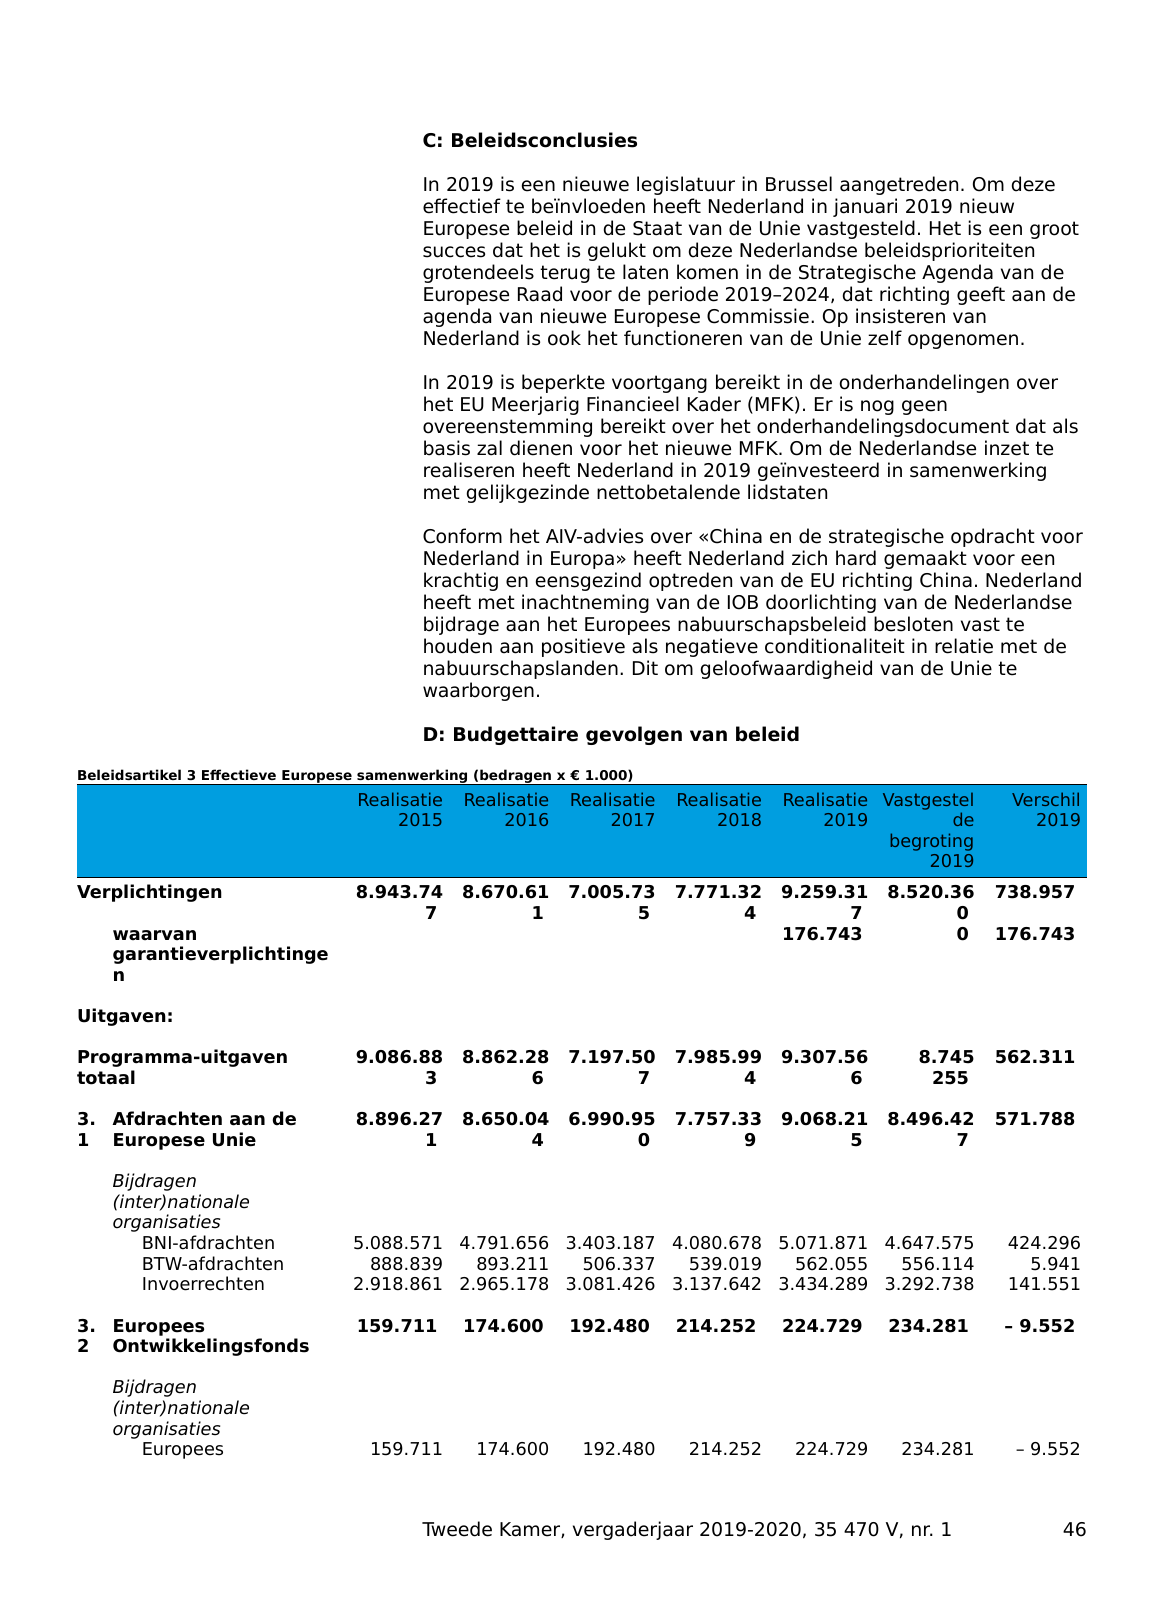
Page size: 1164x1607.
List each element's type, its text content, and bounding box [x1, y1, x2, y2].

table_cell [136, 1295, 342, 1316]
table_cell [768, 1027, 874, 1047]
table_cell [661, 1378, 768, 1439]
table_cell Verschil 2019 [980, 785, 1087, 877]
table_cell [768, 1151, 874, 1171]
table_cell [77, 1378, 106, 1439]
table_cell – 9.552 [980, 1316, 1087, 1357]
table_cell Realisatie 2017 [555, 785, 661, 877]
table_cell 7.985.994 [661, 1048, 768, 1089]
table_cell 9.086.883 [343, 1048, 449, 1089]
table_cell [555, 1295, 661, 1316]
table_cell [874, 1295, 980, 1316]
table_cell [106, 1151, 136, 1171]
table_cell Uitgaven: [77, 1006, 342, 1027]
table_cell 176.743 [768, 924, 874, 986]
table_cell [555, 986, 661, 1006]
table_cell 8.862.286 [449, 1048, 555, 1089]
table_cell [77, 1295, 106, 1316]
table_cell [874, 1151, 980, 1171]
table_cell [77, 1254, 106, 1274]
table_cell [980, 1378, 1087, 1439]
table_cell [343, 1027, 449, 1047]
table_cell 174.600 [449, 1439, 555, 1460]
table_cell Realisatie 2019 [768, 785, 874, 877]
table_cell 562.055 [768, 1254, 874, 1274]
table_cell [106, 986, 136, 1006]
table_cell 8.520.360 [874, 878, 980, 924]
table_cell [136, 986, 342, 1006]
text Conform het AIV-advies over «China en de strategische opdracht voor Nederland in Europa» heeft Nederland zich hard gemaakt voor een krachtig en eensgezind optreden van de EU richting China. Nederland heeft met inachtneming van de IOB doorlichting van de Nederlandse bijdrage aan het Europees nabuurschapsbeleid besloten vast te houden aan positieve als negatieve conditionaliteit in relatie met de nabuurschapslanden. Dit om geloofwaardigheid van de Unie te waarborgen. [422, 526, 1087, 702]
table_cell 556.114 [874, 1254, 980, 1274]
table_cell Invoerrechten [136, 1274, 342, 1295]
table_cell [980, 1295, 1087, 1316]
table_cell 176.743 [980, 924, 1087, 986]
subtitle C: Beleidsconclusies [422, 130, 1087, 152]
table_cell 3.434.289 [768, 1274, 874, 1295]
table_cell [980, 1006, 1087, 1027]
table_cell 0 [874, 924, 980, 986]
table_cell 2.918.861 [343, 1274, 449, 1295]
table_cell [874, 1357, 980, 1377]
table_cell [980, 1171, 1087, 1233]
table_cell 3.081.426 [555, 1274, 661, 1295]
table_cell 8.745 255 [874, 1048, 980, 1089]
table_cell 9.307.566 [768, 1048, 874, 1089]
table_cell Europees Ontwikkelingsfonds [106, 1316, 342, 1357]
table_cell [555, 1027, 661, 1047]
table_cell 7.197.507 [555, 1048, 661, 1089]
subtitle D: Budgettaire gevolgen van beleid [422, 724, 1087, 746]
table_cell 234.281 [874, 1439, 980, 1460]
table_cell [768, 1171, 874, 1233]
table_cell BTW-afdrachten [136, 1254, 342, 1274]
table_cell [661, 1295, 768, 1316]
table_cell 6.990.950 [555, 1109, 661, 1151]
table_cell [449, 924, 555, 986]
table_cell [661, 986, 768, 1006]
table_cell 9.068.215 [768, 1109, 874, 1151]
table_cell [555, 1151, 661, 1171]
table_cell [555, 1378, 661, 1439]
table_cell 571.788 [980, 1109, 1087, 1151]
table_cell [77, 1151, 106, 1171]
table_cell 159.711 [343, 1316, 449, 1357]
table_cell [555, 1357, 661, 1377]
table_cell [768, 1378, 874, 1439]
table_cell 506.337 [555, 1254, 661, 1274]
table_cell [555, 1006, 661, 1027]
table_cell [77, 1439, 106, 1460]
table_cell [555, 924, 661, 986]
table_cell 192.480 [555, 1316, 661, 1357]
table_cell [77, 785, 342, 877]
table_cell 3.403.187 [555, 1233, 661, 1254]
table_cell [874, 1089, 980, 1109]
table_cell [768, 1357, 874, 1377]
table_cell [874, 986, 980, 1006]
table_cell [343, 986, 449, 1006]
table_cell [449, 1027, 555, 1047]
table_cell 141.551 [980, 1274, 1087, 1295]
table_cell 738.957 [980, 878, 1087, 924]
table_cell Afdrachten aan de Europese Unie [106, 1109, 342, 1151]
table_cell 192.480 [555, 1439, 661, 1460]
table_header Beleidsartikel 3 Effectieve Europese samenwerking (bedragen x € 1.000) [77, 768, 1087, 784]
table_cell [449, 1089, 555, 1109]
table_cell [136, 1357, 342, 1377]
table_cell 234.281 [874, 1316, 980, 1357]
table_cell [449, 1151, 555, 1171]
table_cell [980, 986, 1087, 1006]
table_cell 4.791.656 [449, 1233, 555, 1254]
table_cell 2.965.178 [449, 1274, 555, 1295]
table_cell [77, 924, 106, 986]
table_cell 4.080.678 [661, 1233, 768, 1254]
text In 2019 is beperkte voortgang bereikt in de onderhandelingen over het EU Meerjarig Financieel Kader (MFK). Er is nog geen overeenstemming bereikt over het onderhandelingsdocument dat als basis zal dienen voor het nieuwe MFK. Om de Nederlandse inzet te realiseren heeft Nederland in 2019 geïnvesteerd in samenwerking met gelijkgezinde nettobetalende lidstaten [422, 372, 1087, 504]
table_cell [661, 1151, 768, 1171]
table_cell 8.943.747 [343, 878, 449, 924]
table_cell [449, 986, 555, 1006]
table_cell [980, 1357, 1087, 1377]
table_cell 893.211 [449, 1254, 555, 1274]
table_cell [106, 1027, 136, 1047]
table_cell [77, 1027, 106, 1047]
table_cell [136, 1151, 342, 1171]
table_cell 224.729 [768, 1439, 874, 1460]
table_cell [661, 1357, 768, 1377]
table_cell [449, 1357, 555, 1377]
table_cell [661, 924, 768, 986]
table_cell Europees [136, 1439, 342, 1460]
table_cell [661, 1027, 768, 1047]
table_cell [343, 1089, 449, 1109]
table_cell [768, 1295, 874, 1316]
table_cell [555, 1171, 661, 1233]
table_cell [874, 1006, 980, 1027]
table_cell [106, 1439, 136, 1460]
table_cell [77, 1233, 106, 1254]
table_cell [106, 1089, 136, 1109]
table_cell [343, 924, 449, 986]
table_cell [661, 1171, 768, 1233]
table_cell [77, 1357, 106, 1377]
table_cell 424.296 [980, 1233, 1087, 1254]
table_cell 214.252 [661, 1439, 768, 1460]
table_cell [343, 1151, 449, 1171]
table_cell [768, 1006, 874, 1027]
table_cell [77, 986, 106, 1006]
table_cell Realisatie 2015 [343, 785, 449, 877]
table_cell [77, 1089, 106, 1109]
table_cell 5.071.871 [768, 1233, 874, 1254]
table_cell Vastgestelde begroting 2019 [874, 785, 980, 877]
table_cell 562.311 [980, 1048, 1087, 1089]
table_cell 4.647.575 [874, 1233, 980, 1254]
table_cell [136, 1089, 342, 1109]
table_cell [980, 1027, 1087, 1047]
table_cell [106, 1357, 136, 1377]
table_cell – 9.552 [980, 1439, 1087, 1460]
table_cell 9.259.317 [768, 878, 874, 924]
table_cell [343, 1357, 449, 1377]
table_cell [77, 1274, 106, 1295]
text In 2019 is een nieuwe legislatuur in Brussel aangetreden. Om deze effectief te beïnvloeden heeft Nederland in januari 2019 nieuw Europese beleid in de Staat van de Unie vastgesteld. Het is een groot succes dat het is gelukt om deze Nederlandse beleidsprioriteiten grotendeels terug te laten komen in de Strategische Agenda van de Europese Raad voor de periode 2019–2024, dat richting geeft aan de agenda van nieuwe Europese Commissie. Op insisteren van Nederland is ook het functioneren van de Unie zelf opgenomen. [422, 174, 1087, 350]
table_cell Bijdragen (inter)nationale organisaties [106, 1171, 342, 1233]
table_cell 174.600 [449, 1316, 555, 1357]
table_cell [449, 1006, 555, 1027]
table_cell [136, 1027, 342, 1047]
table_cell 5.941 [980, 1254, 1087, 1274]
table_cell 3.292.738 [874, 1274, 980, 1295]
table_cell [768, 1089, 874, 1109]
table_cell [106, 1295, 136, 1316]
table_cell [768, 986, 874, 1006]
table_cell [106, 1274, 136, 1295]
table_cell 3.137.642 [661, 1274, 768, 1295]
table_cell [449, 1295, 555, 1316]
table_cell [980, 1089, 1087, 1109]
table_cell Bijdragen (inter)nationale organisaties [106, 1378, 342, 1439]
table_cell Verplichtingen [77, 878, 342, 924]
table_cell 7.005.735 [555, 878, 661, 924]
table_cell [980, 1151, 1087, 1171]
table_cell [343, 1006, 449, 1027]
table_cell 214.252 [661, 1316, 768, 1357]
table_cell 8.496.427 [874, 1109, 980, 1151]
table_cell waarvan garantieverplichtingen [106, 924, 342, 986]
table_cell [661, 1089, 768, 1109]
table_cell 224.729 [768, 1316, 874, 1357]
table_cell BNI-afdrachten [136, 1233, 342, 1254]
table_cell 8.896.271 [343, 1109, 449, 1151]
table_cell 7.771.324 [661, 878, 768, 924]
table_cell [343, 1171, 449, 1233]
table_cell [343, 1295, 449, 1316]
table_cell [874, 1378, 980, 1439]
table_cell [661, 1006, 768, 1027]
table_cell 539.019 [661, 1254, 768, 1274]
table_cell 5.088.571 [343, 1233, 449, 1254]
table_cell Realisatie 2016 [449, 785, 555, 877]
table_cell [874, 1027, 980, 1047]
table_cell [343, 1378, 449, 1439]
table_cell 3.2 [77, 1316, 106, 1357]
table_cell [449, 1171, 555, 1233]
table_cell 8.670.611 [449, 878, 555, 924]
table_cell [77, 1171, 106, 1233]
table_cell 7.757.339 [661, 1109, 768, 1151]
table_cell [555, 1089, 661, 1109]
table_cell [106, 1254, 136, 1274]
table_cell 8.650.044 [449, 1109, 555, 1151]
table_cell 888.839 [343, 1254, 449, 1274]
table_cell 3.1 [77, 1109, 106, 1151]
table_cell Programma-uitgaven totaal [77, 1048, 342, 1089]
table_cell [449, 1378, 555, 1439]
table_cell 159.711 [343, 1439, 449, 1460]
table_cell [874, 1171, 980, 1233]
table_cell Realisatie 2018 [661, 785, 768, 877]
table_cell [106, 1233, 136, 1254]
